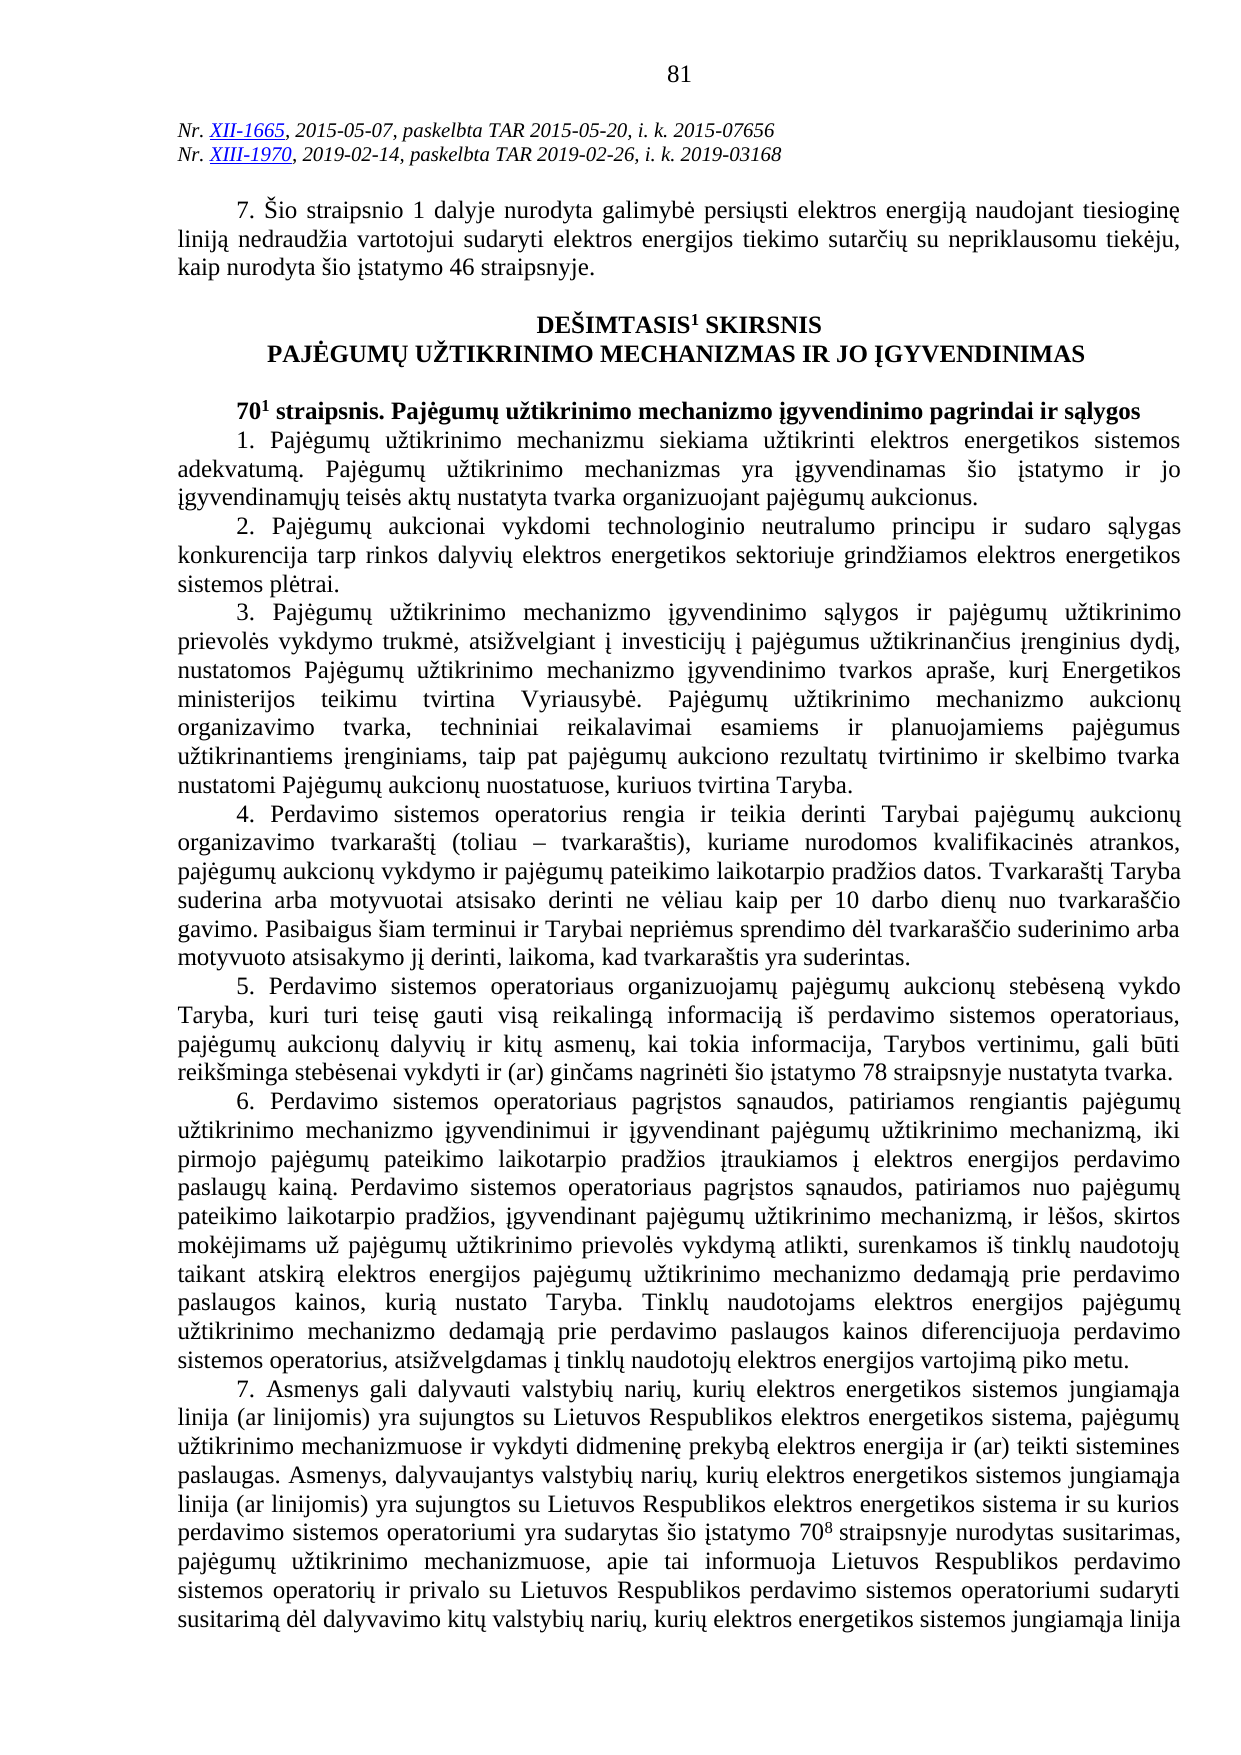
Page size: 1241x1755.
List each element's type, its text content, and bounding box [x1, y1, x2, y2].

text 7. Šio straipsnio 1 dalyje nurodyta galimybė persiųsti elektros energiją naudojant tiesioginę liniją nedraudžia vartotojui sudaryti elektros energijos tiekimo sutarčių su nepriklausomu tiekėju, kaip nurodyta šio įstatymo 46 straipsnyje. [177, 195, 1181, 281]
text 2. Pajėgumų aukcionai vykdomi technologinio neutralumo principu ir sudaro sąlygas konkurencija tarp rinkos dalyvių elektros energetikos sektoriuje grindžiamos elektros energetikos sistemos plėtrai. [177, 511, 1181, 597]
text 701 straipsnis. Pajėgumų užtikrinimo mechanizmo įgyvendinimo pagrindai ir sąlygos [177, 396, 1181, 425]
text Nr. XII-1665, 2015-05-07, paskelbta TAR 2015-05-20, i. k. 2015-07656 [177, 118, 1181, 142]
text 7. Asmenys gali dalyvauti valstybių narių, kurių elektros energetikos sistemos jungiamąja linija (ar linijomis) yra sujungtos su Lietuvos Respublikos elektros energetikos sistema, pajėgumų užtikrinimo mechanizmuose ir vykdyti didmeninę prekybą elektros energija ir (ar) teikti sistemines paslaugas. Asmenys, dalyvaujantys valstybių narių, kurių elektros energetikos sistemos jungiamąja linija (ar linijomis) yra sujungtos su Lietuvos Respublikos elektros energetikos sistema ir su kurios perdavimo sistemos operatoriumi yra sudarytas šio įstatymo 708 straipsnyje nurodytas susitarimas, pajėgumų užtikrinimo mechanizmuose, apie tai informuoja Lietuvos Respublikos perdavimo sistemos operatorių ir privalo su Lietuvos Respublikos perdavimo sistemos operatoriumi sudaryti susitarimą dėl dalyvavimo kitų valstybių narių, kurių elektros energetikos sistemos jungiamąja linija [177, 1374, 1181, 1632]
text PAJĖGUMŲ UŽTIKRINIMO MECHANIZMAS IR JO ĮGYVENDINIMAS [177, 339, 1181, 367]
text 4. Perdavimo sistemos operatorius rengia ir teikia derinti Tarybai pajėgumų aukcionų organizavimo tvarkaraštį (toliau – tvarkaraštis), kuriame nurodomos kvalifikacinės atrankos, pajėgumų aukcionų vykdymo ir pajėgumų pateikimo laikotarpio pradžios datos. Tvarkaraštį Taryba suderina arba motyvuotai atsisako derinti ne vėliau kaip per 10 darbo dienų nuo tvarkaraščio gavimo. Pasibaigus šiam terminui ir Tarybai nepriėmus sprendimo dėl tvarkaraščio suderinimo arba motyvuoto atsisakymo jį derinti, laikoma, kad tvarkaraštis yra suderintas. [177, 799, 1181, 971]
text DEŠIMTASIS1 SKIRSNIS [177, 310, 1181, 339]
text Nr. XIII-1970, 2019-02-14, paskelbta TAR 2019-02-26, i. k. 2019-03168 [177, 142, 1181, 166]
text 5. Perdavimo sistemos operatoriaus organizuojamų pajėgumų aukcionų stebėseną vykdo Taryba, kuri turi teisę gauti visą reikalingą informaciją iš perdavimo sistemos operatoriaus, pajėgumų aukcionų dalyvių ir kitų asmenų, kai tokia informacija, Tarybos vertinimu, gali būti reikšminga stebėsenai vykdyti ir (ar) ginčams nagrinėti šio įstatymo 78 straipsnyje nustatyta tvarka. [177, 971, 1181, 1086]
text 6. Perdavimo sistemos operatoriaus pagrįstos sąnaudos, patiriamos rengiantis pajėgumų užtikrinimo mechanizmo įgyvendinimui ir įgyvendinant pajėgumų užtikrinimo mechanizmą, iki pirmojo pajėgumų pateikimo laikotarpio pradžios įtraukiamos į elektros energijos perdavimo paslaugų kainą. Perdavimo sistemos operatoriaus pagrįstos sąnaudos, patiriamos nuo pajėgumų pateikimo laikotarpio pradžios, įgyvendinant pajėgumų užtikrinimo mechanizmą, ir lėšos, skirtos mokėjimams už pajėgumų užtikrinimo prievolės vykdymą atlikti, surenkamos iš tinklų naudotojų taikant atskirą elektros energijos pajėgumų užtikrinimo mechanizmo dedamąją prie perdavimo paslaugos kainos, kurią nustato Taryba. Tinklų naudotojams elektros energijos pajėgumų užtikrinimo mechanizmo dedamąją prie perdavimo paslaugos kainos diferencijuoja perdavimo sistemos operatorius, atsižvelgdamas į tinklų naudotojų elektros energijos vartojimą piko metu. [177, 1086, 1181, 1374]
text 3. Pajėgumų užtikrinimo mechanizmo įgyvendinimo sąlygos ir pajėgumų užtikrinimo prievolės vykdymo trukmė, atsižvelgiant į investicijų į pajėgumus užtikrinančius įrenginius dydį, nustatomos Pajėgumų užtikrinimo mechanizmo įgyvendinimo tvarkos apraše, kurį Energetikos ministerijos teikimu tvirtina Vyriausybė. Pajėgumų užtikrinimo mechanizmo aukcionų organizavimo tvarka, techniniai reikalavimai esamiems ir planuojamiems pajėgumus užtikrinantiems įrenginiams, taip pat pajėgumų aukciono rezultatų tvirtinimo ir skelbimo tvarka nustatomi Pajėgumų aukcionų nuostatuose, kuriuos tvirtina Taryba. [177, 597, 1181, 799]
text 1. Pajėgumų užtikrinimo mechanizmu siekiama užtikrinti elektros energetikos sistemos adekvatumą. Pajėgumų užtikrinimo mechanizmas yra įgyvendinamas šio įstatymo ir jo įgyvendinamųjų teisės aktų nustatyta tvarka organizuojant pajėgumų aukcionus. [177, 425, 1181, 511]
